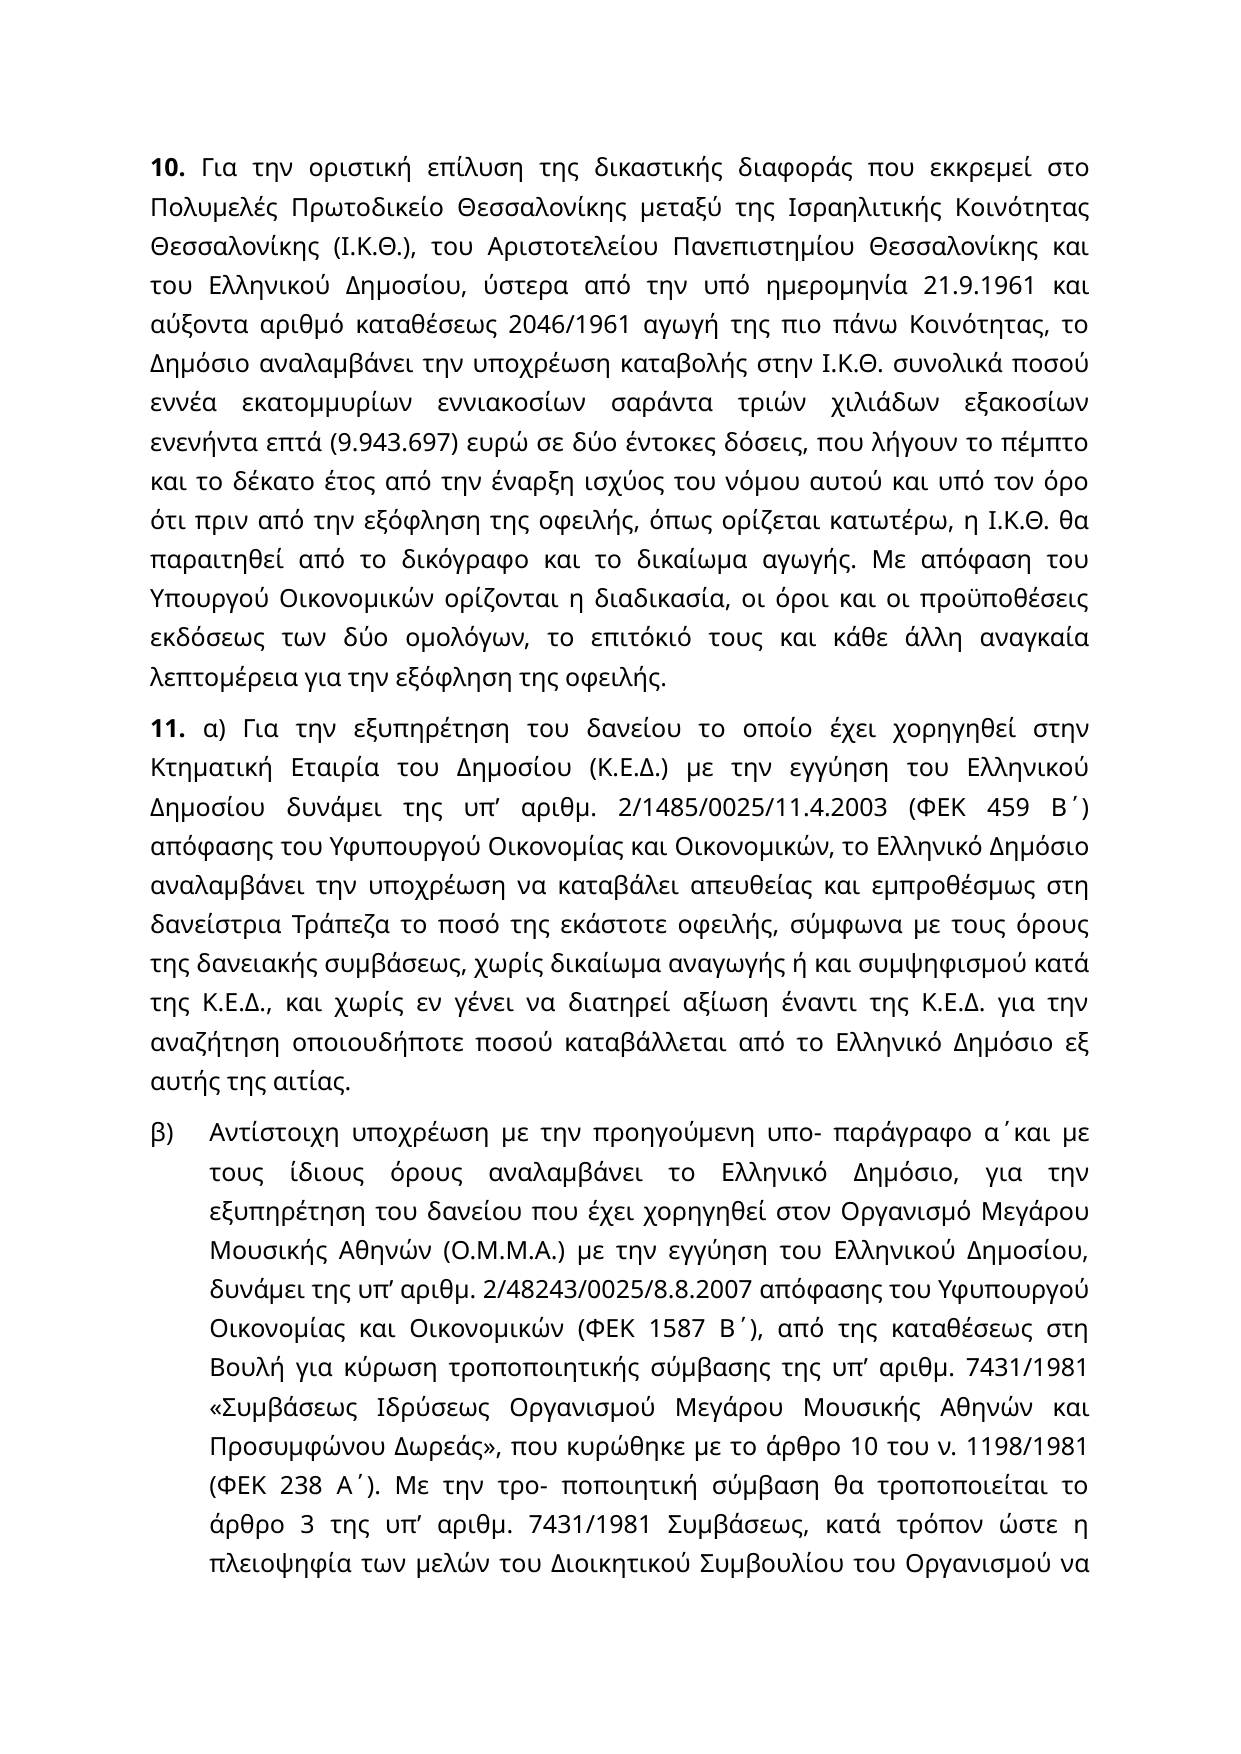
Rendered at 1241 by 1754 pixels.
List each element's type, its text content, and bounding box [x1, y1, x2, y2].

list β) Αντίστοιχη υποχρέωση με την προηγούμενη υπο- παράγραφο α΄και με τους ίδιους όρους αναλαμβάνει το Ελληνικό Δημόσιο, για την εξυπηρέτηση του δανείου που έχει χορηγηθεί στον Οργανισμό Μεγάρου Μουσικής Αθηνών (Ο.Μ.Μ.Α.) με την εγγύηση του Ελληνικού Δημοσίου, δυνάμει της υπ’ αριθμ. 2/48243/0025/8.8.2007 απόφασης του Υφυπουργού Οικονομίας και Οικονομικών (ΦΕΚ 1587 Β΄), από της καταθέσεως στη Βουλή για κύρωση τροποποιητικής σύμβασης της υπ’ αριθμ. 7431/1981 «Συμβάσεως Ιδρύσεως Οργανισμού Μεγάρου Μουσικής Αθηνών και Προσυμφώνου Δωρεάς», που κυρώθηκε με το άρθρο 10 του ν. 1198/1981 (ΦΕΚ 238 Α΄). Με την τρο- ποποιητική σύμβαση θα τροποποιείται το άρθρο 3 της υπ’ αριθμ. 7431/1981 Συμβάσεως, κατά τρόπον ώστε η πλειοψηφία των μελών του Διοικητικού Συμβουλίου του Οργανισμού να [150, 1115, 1090, 1580]
text 10. Για την οριστική επίλυση της δικαστικής διαφοράς που εκκρεμεί στο Πολυμελές Πρωτοδικείο Θεσσαλονίκης μεταξύ της Ισραηλιτικής Κοινότητας Θεσσαλονίκης (Ι.Κ.Θ.), του Αριστοτελείου Πανεπιστημίου Θεσσαλονίκης και του Ελληνικού Δημοσίου, ύστερα από την υπό ημερομηνία 21.9.1961 και αύξοντα αριθμό καταθέσεως 2046/1961 αγωγή της πιο πάνω Κοινότητας, το Δημόσιο αναλαμβάνει την υποχρέωση καταβολής στην Ι.Κ.Θ. συνολικά ποσού εννέα εκατομμυρίων εννιακοσίων σαράντα τριών χιλιάδων εξακοσίων ενενήντα επτά (9.943.697) ευρώ σε δύο έντοκες δόσεις, που λήγουν το πέμπτο και το δέκατο έτος από την έναρξη ισχύος του νόμου αυτού και υπό τον όρο ότι πριν από την εξόφληση της οφειλής, όπως ορίζεται κατωτέρω, η Ι.Κ.Θ. θα παραιτηθεί από το δικόγραφο και το δικαίωμα αγωγής. Με απόφαση του Υπουργού Οικονομικών ορίζονται η διαδικασία, οι όροι και οι προϋποθέσεις εκδόσεως των δύο ομολόγων, το επιτόκιό τους και κάθε άλλη αναγκαία λεπτομέρεια για την εξόφληση της οφειλής. [150, 150, 1090, 693]
text 11. α) Για την εξυπηρέτηση του δανείου το οποίο έχει χορηγηθεί στην Κτηματική Εταιρία του Δημοσίου (Κ.Ε.Δ.) με την εγγύηση του Ελληνικού Δημοσίου δυνάμει της υπ’ αριθμ. 2/1485/0025/11.4.2003 (ΦΕΚ 459 Β΄) απόφασης του Υφυπουργού Οικονομίας και Οικονομικών, το Ελληνικό Δημόσιο αναλαμβάνει την υποχρέωση να καταβάλει απευθείας και εμπροθέσμως στη δανείστρια Τράπεζα το ποσό της εκάστοτε οφειλής, σύμφωνα με τους όρους της δανειακής συμβάσεως, χωρίς δικαίωμα αναγωγής ή και συμψηφισμού κατά της Κ.Ε.Δ., και χωρίς εν γένει να διατηρεί αξίωση έναντι της Κ.Ε.Δ. για την αναζήτηση οποιουδήποτε ποσού καταβάλλεται από το Ελληνικό Δημόσιο εξ αυτής της αιτίας. [150, 711, 1090, 1097]
